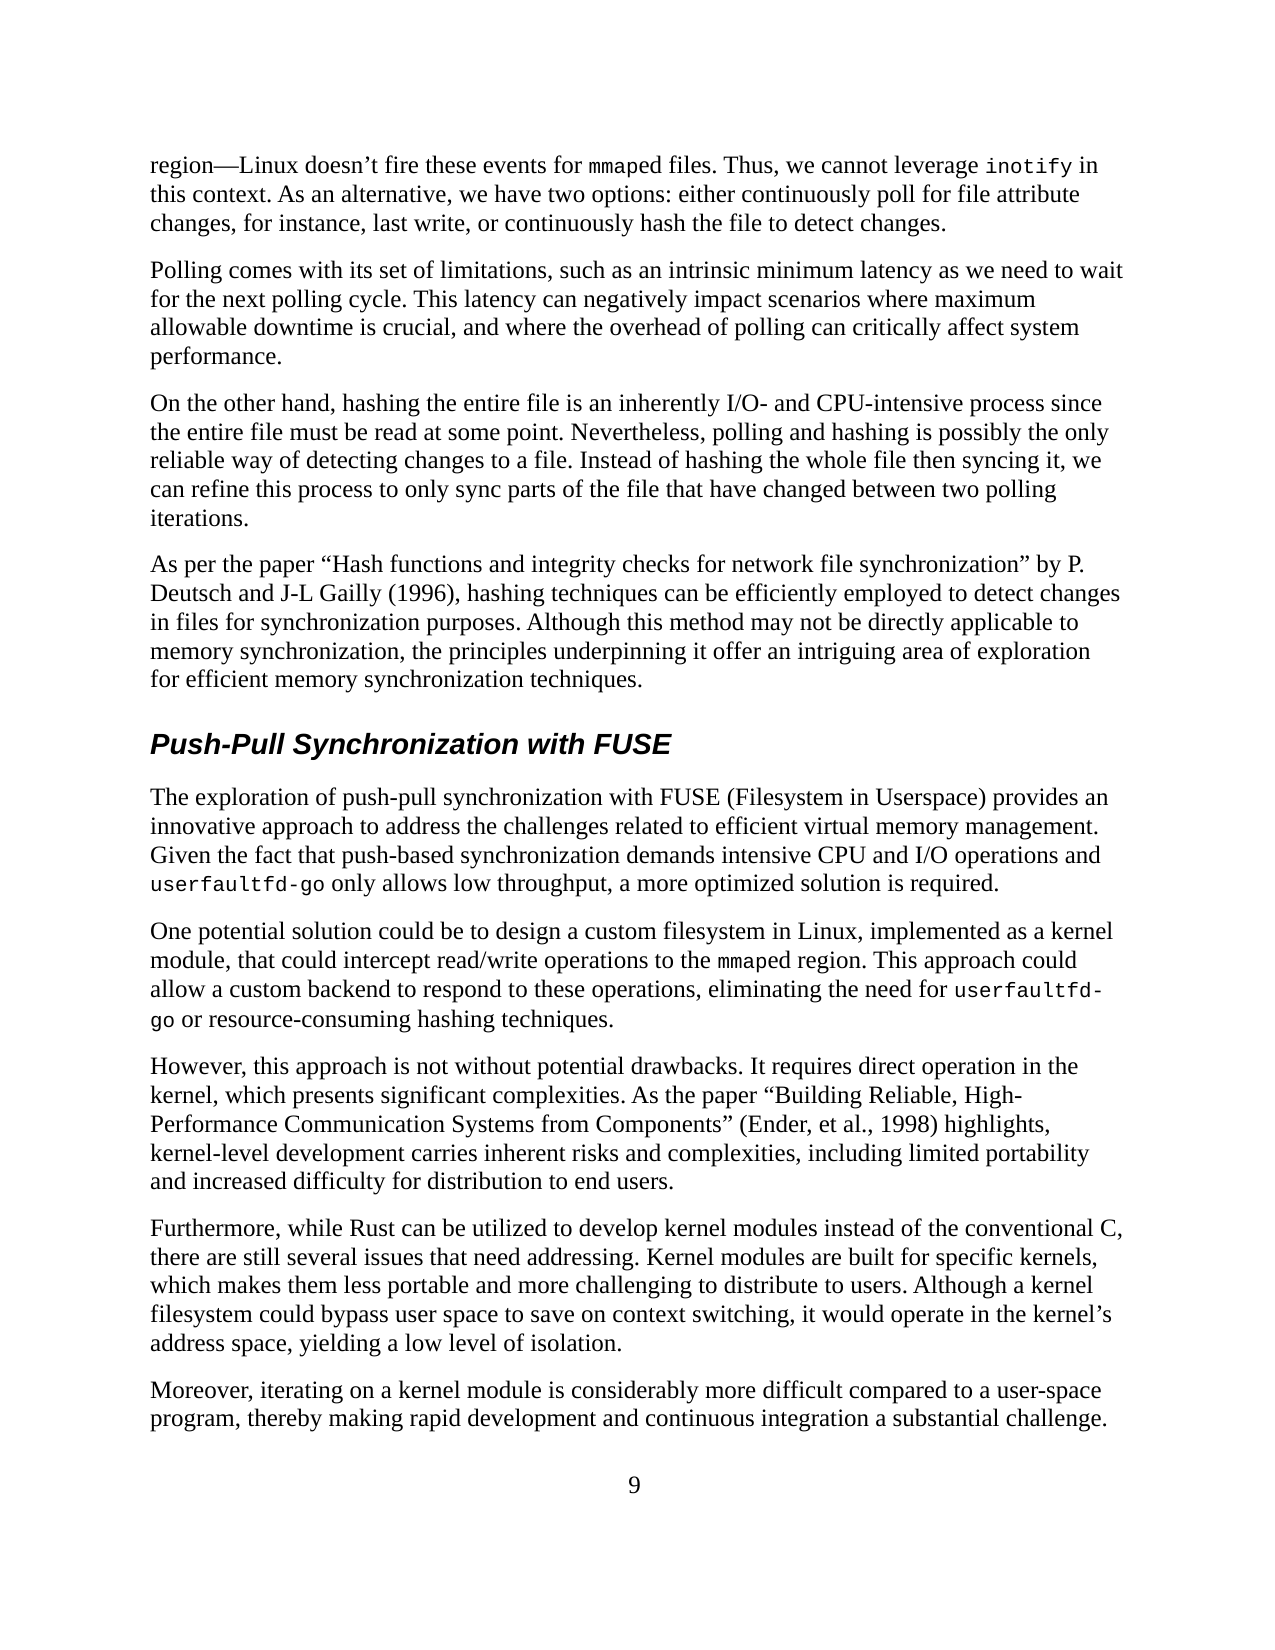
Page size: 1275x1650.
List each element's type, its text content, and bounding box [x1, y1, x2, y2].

text However, this approach is not without potential drawbacks. It requires direct operation in the kernel, which presents significant complexities. As the paper “Building Reliable, High-Performance Communication Systems from Components” (Ender, et al., 1998) highlights, kernel-level development carries inherent risks and complexities, including limited portability and increased difficulty for distribution to end users. [150, 1051, 1125, 1195]
text As per the paper “Hash functions and integrity checks for network file synchronization” by P. Deutsch and J-L Gailly (1996), hashing techniques can be efficiently employed to detect changes in files for synchronization purposes. Although this method may not be directly applicable to memory synchronization, the principles underpinning it offer an intriguing area of exploration for efficient memory synchronization techniques. [150, 549, 1125, 693]
text region—Linux doesn’t fire these events for mmaped files. Thus, we cannot leverage inotify in this context. As an alternative, we have two options: either continuously poll for file attribute changes, for instance, last write, or continuously hash the file to detect changes. [150, 150, 1125, 237]
text Moreover, iterating on a kernel module is considerably more difficult compared to a user-space program, thereby making rapid development and continuous integration a substantial challenge. [150, 1375, 1125, 1432]
text One potential solution could be to design a custom filesystem in Linux, implemented as a kernel module, that could intercept read/write operations to the mmaped region. This approach could allow a custom backend to respond to these operations, eliminating the need for userfaultfd-go or resource-consuming hashing techniques. [150, 916, 1125, 1033]
text On the other hand, hashing the entire file is an inherently I/O- and CPU-intensive process since the entire file must be read at some point. Nevertheless, polling and hashing is possibly the only reliable way of detecting changes to a file. Instead of hashing the whole file then syncing it, we can refine this process to only sync parts of the file that have changed between two polling iterations. [150, 388, 1125, 532]
text The exploration of push-pull synchronization with FUSE (Filesystem in Userspace) provides an innovative approach to address the challenges related to efficient virtual memory management. Given the fact that push-based synchronization demands intensive CPU and I/O operations and userfaultfd-go only allows low throughput, a more optimized solution is required. [150, 782, 1125, 898]
text Furthermore, while Rust can be utilized to develop kernel modules instead of the conventional C, there are still several issues that need addressing. Kernel modules are built for specific kernels, which makes them less portable and more challenging to distribute to users. Although a kernel filesystem could bypass user space to save on context switching, it would operate in the kernel’s address space, yielding a low level of isolation. [150, 1213, 1125, 1357]
subtitle Push-Pull Synchronization with FUSE [150, 727, 1125, 761]
text Polling comes with its set of limitations, such as an intrinsic minimum latency as we need to wait for the next polling cycle. This latency can negatively impact scenarios where maximum allowable downtime is crucial, and where the overhead of polling can critically affect system performance. [150, 255, 1125, 370]
